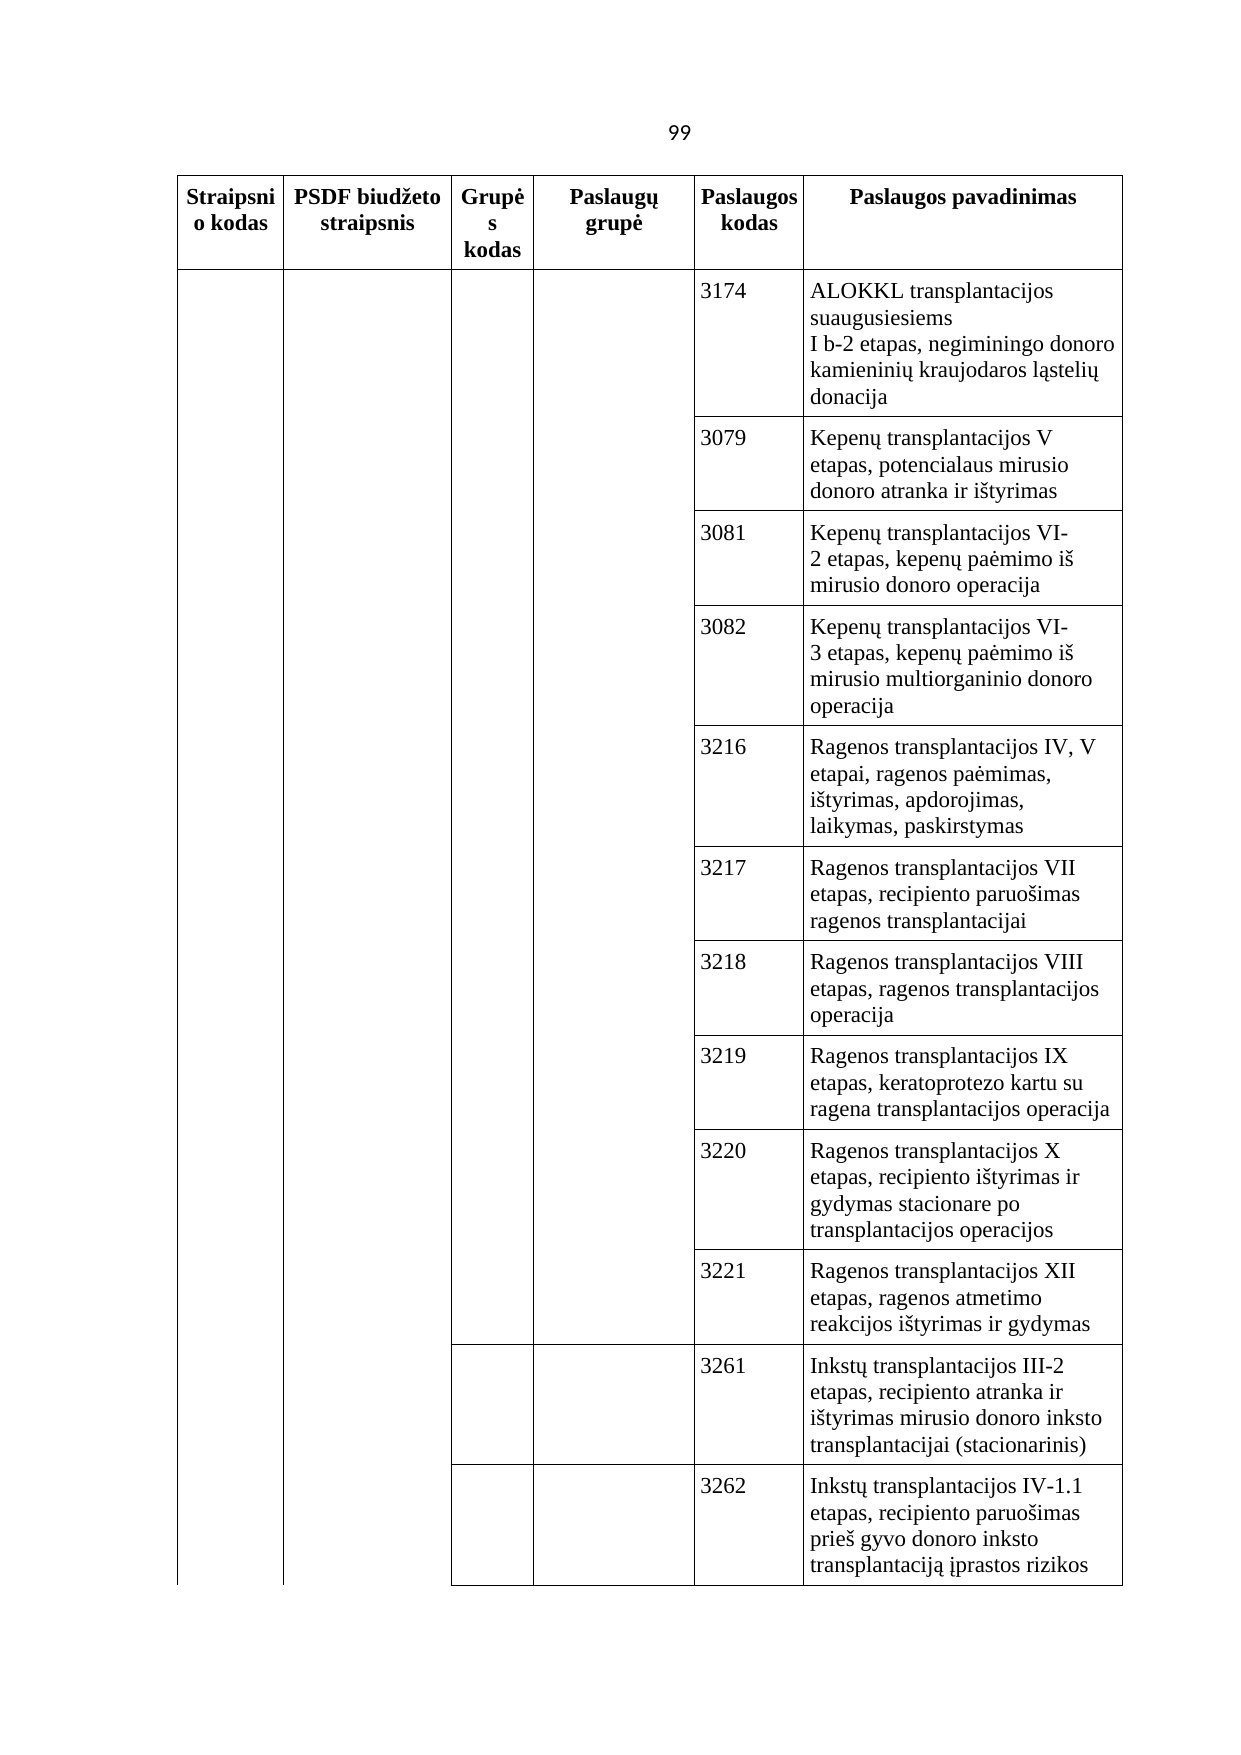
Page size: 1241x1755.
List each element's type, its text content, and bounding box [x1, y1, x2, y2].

table_cell [178, 605, 283, 725]
table_header Paslaugos kodas [695, 176, 803, 269]
table_cell [534, 416, 694, 510]
table_cell Ragenos transplantacijos IV, V etapai, ragenos paėmimas, ištyrimas, apdorojimas, laikymas, paskirstymas [804, 726, 1122, 846]
table_cell 3221 [695, 1250, 803, 1344]
table_cell 3082 [695, 606, 803, 725]
table_header Paslaugų grupė [534, 176, 694, 269]
table_cell [178, 1035, 283, 1129]
table_cell [534, 605, 694, 1344]
table_header Paslaugos pavadinimas [804, 176, 1122, 269]
table_cell [284, 846, 451, 940]
table_cell 3262 [695, 1465, 803, 1585]
table_cell Ragenos transplantacijos VIII etapas, ragenos transplantacijos operacija [804, 941, 1122, 1034]
table_cell 3217 [695, 847, 803, 940]
table_cell 3216 [695, 726, 803, 846]
table_cell 3261 [695, 1345, 803, 1464]
table_cell [178, 416, 283, 510]
table_cell 3079 [695, 417, 803, 510]
table_cell [284, 605, 451, 725]
table_cell [452, 605, 533, 1344]
table_cell [178, 1249, 283, 1344]
table_cell Ragenos transplantacijos IX etapas, keratoprotezo kartu su ragena transplantacijos operacija [804, 1036, 1122, 1129]
table_cell 3219 [695, 1036, 803, 1129]
table_cell 3174 [695, 270, 803, 416]
table_cell Ragenos transplantacijos X etapas, recipiento ištyrimas ir gydymas stacionare po transplantacijos operacijos [804, 1130, 1122, 1249]
table_cell 3220 [695, 1130, 803, 1249]
table_cell [284, 1344, 451, 1464]
table_cell Inkstų transplantacijos IV-1.1 etapas, recipiento paruošimas prieš gyvo donoro inksto transplantaciją įprastos rizikos [804, 1465, 1122, 1585]
table_cell [178, 940, 283, 1034]
table_cell [452, 416, 533, 510]
table_cell [284, 1035, 451, 1129]
table_header Straipsnio kodas [178, 176, 283, 269]
table_cell [178, 846, 283, 940]
table_cell [534, 1345, 694, 1464]
table_cell [452, 270, 533, 416]
table_cell 3081 [695, 511, 803, 605]
table_cell [452, 1345, 533, 1464]
table_cell [284, 510, 451, 605]
table_cell [178, 270, 283, 416]
table_cell Kepenų transplantacijos VI-2 etapas, kepenų paėmimo iš mirusio donoro operacija [804, 511, 1122, 605]
table_cell Kepenų transplantacijos V etapas, potencialaus mirusio donoro atranka ir ištyrimas [804, 417, 1122, 510]
table_cell [284, 940, 451, 1034]
table_cell Inkstų transplantacijos III-2 etapas, recipiento atranka ir ištyrimas mirusio donoro inksto transplantacijai (stacionarinis) [804, 1345, 1122, 1464]
table_cell [284, 270, 451, 416]
table_cell [178, 725, 283, 846]
table_cell Ragenos transplantacijos VII etapas, recipiento paruošimas ragenos transplantacijai [804, 847, 1122, 940]
table_cell Kepenų transplantacijos VI-3 etapas, kepenų paėmimo iš mirusio multiorganinio donoro operacija [804, 606, 1122, 725]
table_cell 3218 [695, 941, 803, 1034]
table_cell ALOKKL transplantacijos suaugusiesiems I b-2 etapas, negiminingo donoro kamieninių kraujodaros ląstelių donacija [804, 270, 1122, 416]
table_cell [284, 725, 451, 846]
table_cell [452, 510, 533, 605]
table_cell [178, 1129, 283, 1249]
table_cell [284, 1129, 451, 1249]
table_cell [178, 1344, 283, 1464]
table_cell [534, 510, 694, 605]
table_header Grupės kodas [452, 176, 533, 269]
table_cell Ragenos transplantacijos XII etapas, ragenos atmetimo reakcijos ištyrimas ir gydymas [804, 1250, 1122, 1344]
table_cell [452, 1465, 533, 1585]
table_cell [284, 1464, 451, 1585]
table_cell [178, 1464, 283, 1585]
table_cell [534, 1465, 694, 1585]
table_header PSDF biudžeto straipsnis [284, 176, 451, 269]
table_cell [284, 416, 451, 510]
table_cell [534, 270, 694, 416]
table_cell [178, 510, 283, 605]
table_cell [284, 1249, 451, 1344]
